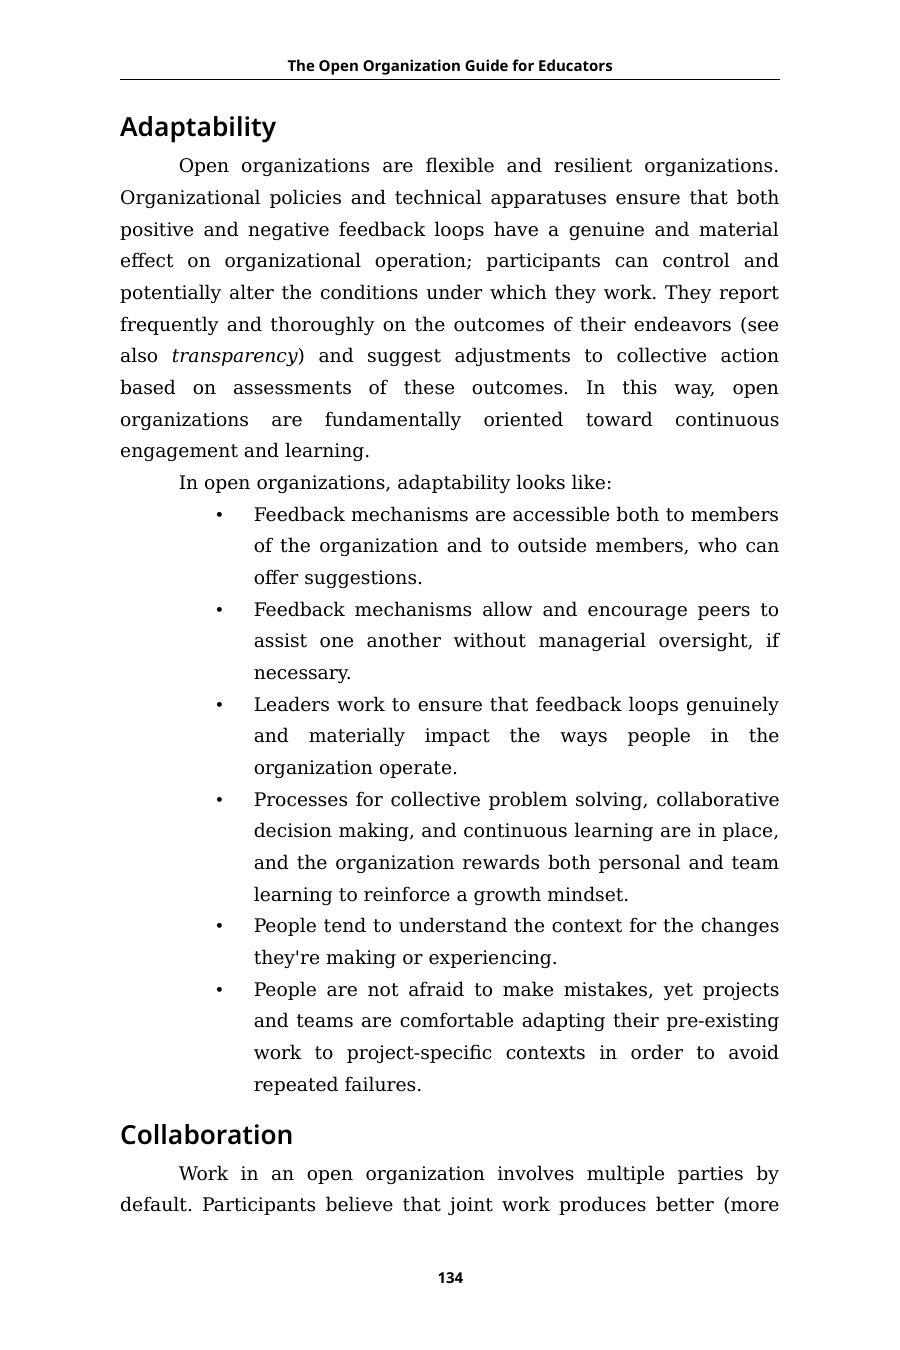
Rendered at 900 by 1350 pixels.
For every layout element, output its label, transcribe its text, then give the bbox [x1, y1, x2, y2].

text Open organizations are flexible and resilient organizations. Organizational policies and technical apparatuses ensure that both positive and negative feedback loops have a genuine and material effect on organizational operation; participants can control and potentially alter the conditions under which they work. They report frequently and thoroughly on the outcomes of their endeavors (see also transparency) and suggest adjustments to collective action based on assessments of these outcomes. In this way, open organizations are fundamentally oriented toward continuous engagement and learning. [120, 155, 780, 462]
list Feedback mechanisms allow and encourage peers to assist one another without managerial oversight, if necessary. [216, 599, 780, 684]
text Work in an open organization involves multiple parties by default. Participants believe that joint work produces better (more [120, 1163, 780, 1216]
subtitle Collaboration [120, 1120, 780, 1150]
list Feedback mechanisms are accessible both to members of the organization and to outside members, who can offer suggestions. [216, 504, 780, 589]
list Processes for collective problem solving, collaborative decision making, and continuous learning are in place, and the organization rewards both personal and team learning to reinforce a growth mindset. [216, 789, 780, 906]
text In open organizations, adaptability looks like: [120, 472, 780, 494]
list Leaders work to ensure that feedback loops genuinely and materially impact the ways people in the organization operate. [216, 694, 780, 779]
list People tend to understand the context for the changes they're making or experiencing. [216, 915, 780, 969]
subtitle Adaptability [120, 112, 780, 143]
list People are not afraid to make mistakes, yet projects and teams are comfortable adapting their pre-existing work to project-specific contexts in order to avoid repeated failures. [216, 979, 780, 1096]
